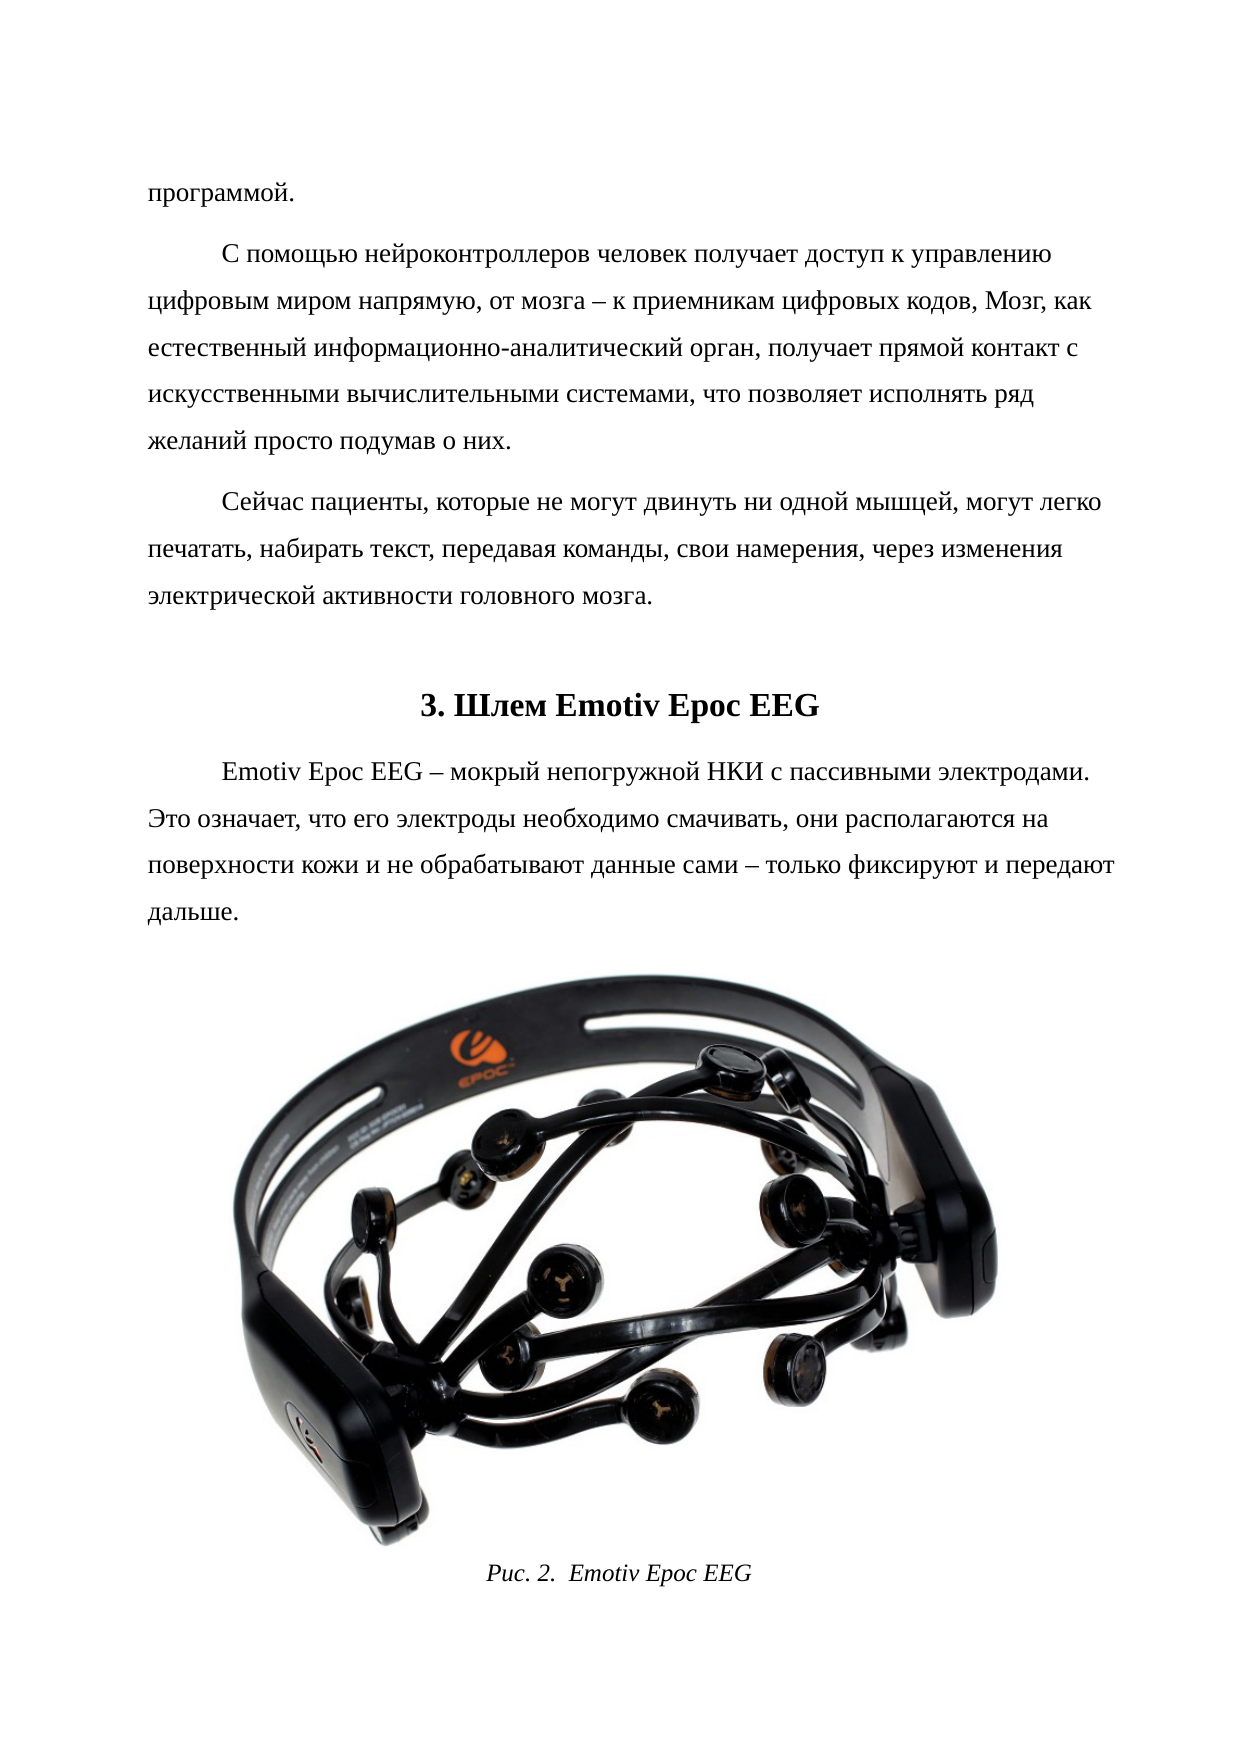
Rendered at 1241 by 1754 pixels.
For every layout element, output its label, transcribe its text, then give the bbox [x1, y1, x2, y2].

text программой. [148, 176, 1122, 207]
text Сейчас пациенты, которые не могут двинуть ни одной мышцей, могут легко печатать, набирать текст, передавая команды, свои намерения, через изменения электрической активности головного мозга. [148, 486, 1122, 610]
text Emotiv Epoc EEG – мокрый непогружной НКИ с пассивными электродами. Это означает, что его электроды необходимо смачивать, они располагаются на поверхности кожи и не обрабатывают данные сами – только фиксируют и передают дальше. [148, 755, 1122, 926]
text Рис. 2. Emotiv Epoc EEG [228, 1558, 1012, 1586]
picture [228, 968, 1012, 1558]
text С помощью нейроконтроллеров человек получает доступ к управлению цифровым миром напрямую, от мозга – к приемникам цифровых кодов, Мозг, как естественный информационно-аналитический орган, получает прямой контакт с искусственными вычислительными системами, что позволяет исполнять ряд желаний просто подумав о них. [148, 238, 1122, 455]
subtitle 3. Шлем Emotiv Epoc EEG [118, 685, 1122, 724]
